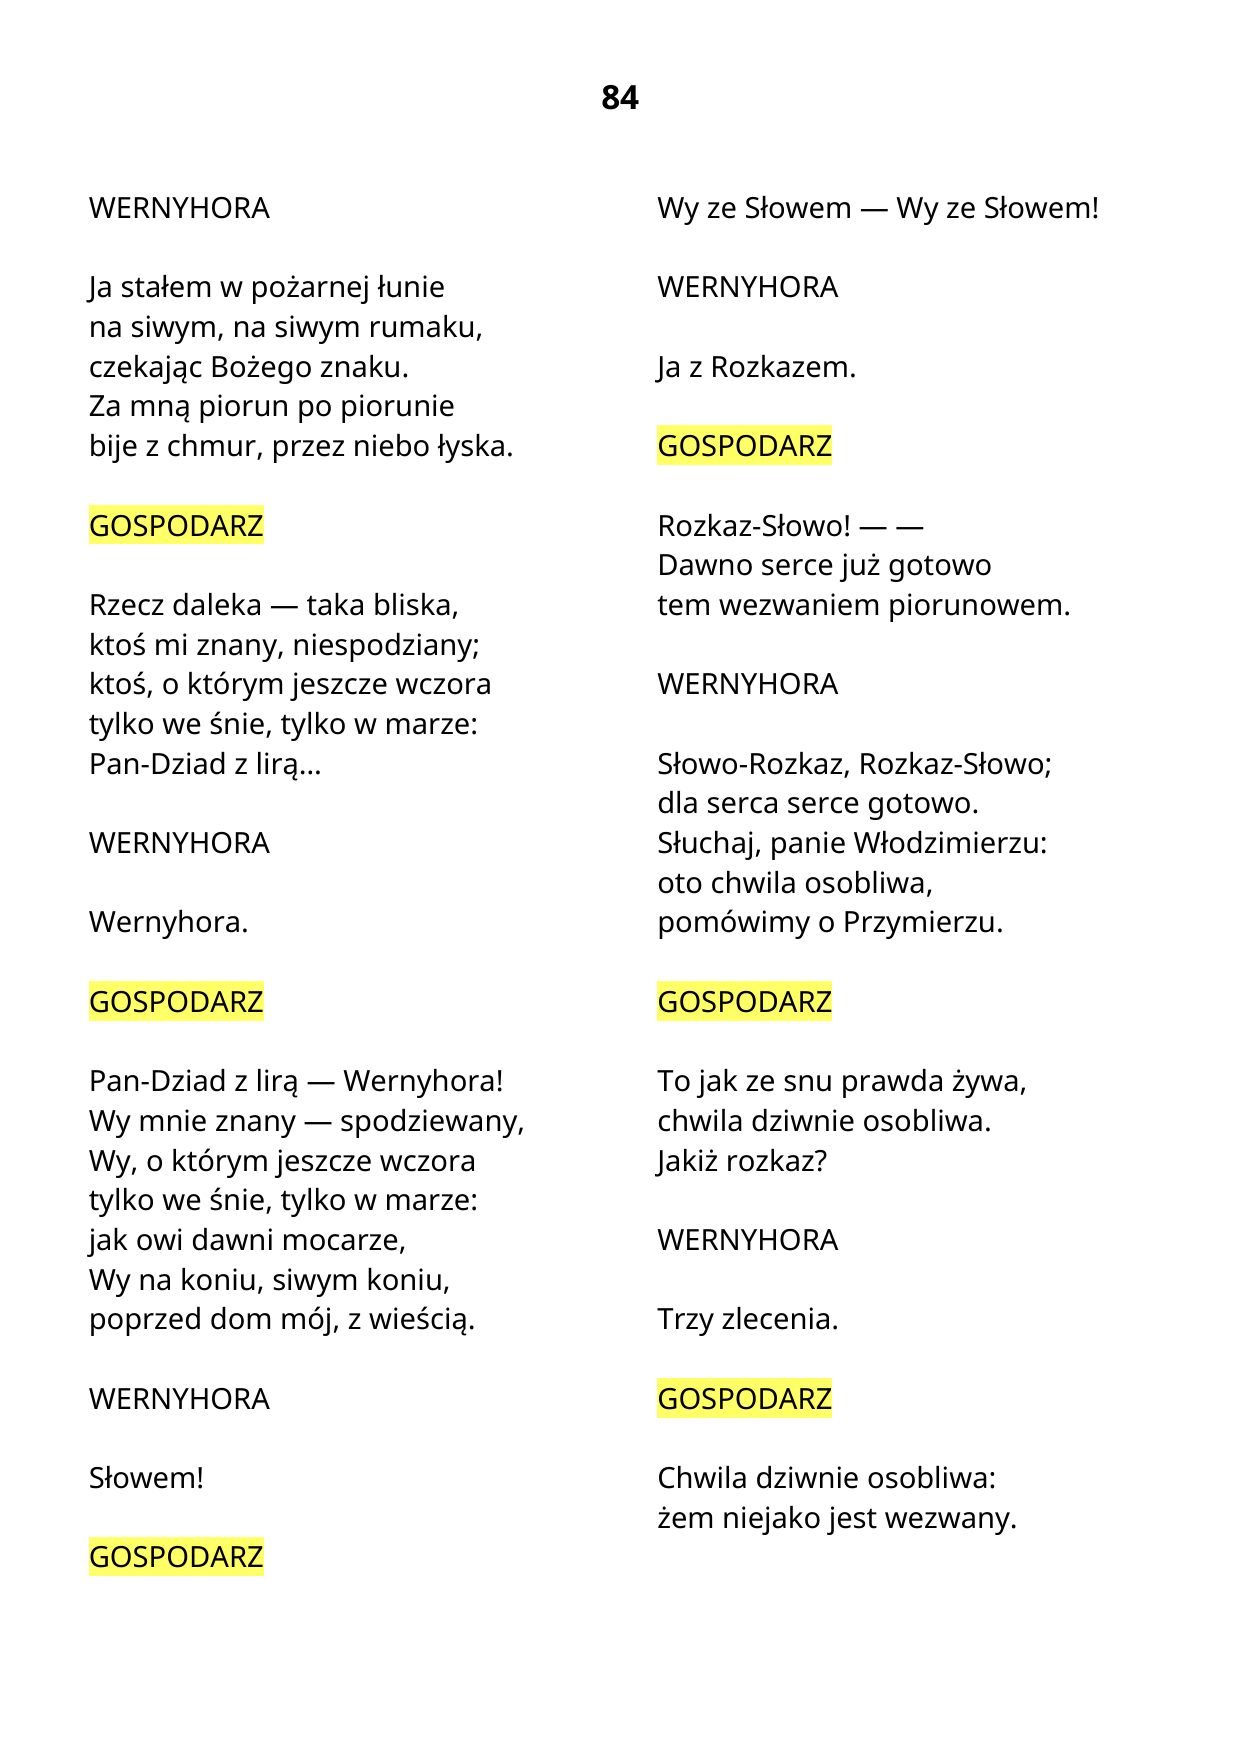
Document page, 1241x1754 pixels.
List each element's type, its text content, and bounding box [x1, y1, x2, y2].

text Wy ze Słowem — Wy ze Słowem! [657, 187, 1152, 227]
text ktoś mi znany, niespodziany; [88, 624, 583, 663]
text Rozkaz-Słowo! — — [657, 505, 1152, 544]
text Pan-Dziad z lirą… [88, 743, 583, 783]
text Wernyhora. [88, 902, 583, 941]
text Wy, o którym jeszcze wczora [88, 1140, 583, 1179]
text Trzy zlecenia. [657, 1298, 1152, 1338]
text GOSPODARZ [88, 505, 583, 544]
text Pan-Dziad z lirą — Wernyhora! [88, 1060, 583, 1100]
text WERNYHORA [88, 187, 583, 227]
text WERNYHORA [657, 267, 1152, 306]
text pomówimy o Przymierzu. [657, 902, 1152, 941]
text GOSPODARZ [657, 425, 1152, 465]
text ktoś, o którym jeszcze wczora [88, 663, 583, 703]
text Ja stałem w pożarnej łunie [88, 267, 583, 306]
text GOSPODARZ [88, 1537, 583, 1576]
text GOSPODARZ [88, 981, 583, 1021]
text tylko we śnie, tylko w marze: [88, 703, 583, 743]
text chwila dziwnie osobliwa. [657, 1100, 1152, 1140]
text WERNYHORA [88, 822, 583, 862]
text jak owi dawni mocarze, [88, 1219, 583, 1259]
text Słowem! [88, 1457, 583, 1497]
text bije z chmur, przez niebo łyska. [88, 425, 583, 465]
text Rzecz daleka — taka bliska, [88, 584, 583, 624]
text WERNYHORA [657, 663, 1152, 703]
text tylko we śnie, tylko w marze: [88, 1179, 583, 1219]
text Jakiż rozkaz? [657, 1140, 1152, 1179]
text WERNYHORA [88, 1378, 583, 1418]
text Słuchaj, panie Włodzimierzu: [657, 822, 1152, 862]
text WERNYHORA [657, 1219, 1152, 1259]
text poprzed dom mój, z wieścią. [88, 1298, 583, 1338]
text To jak ze snu prawda żywa, [657, 1060, 1152, 1100]
text Za mną piorun po piorunie [88, 386, 583, 425]
text dla serca serce gotowo. [657, 783, 1152, 822]
text Wy mnie znany — spodziewany, [88, 1100, 583, 1140]
text żem niejako jest wezwany. [657, 1497, 1152, 1537]
text Ja z Rozkazem. [657, 346, 1152, 386]
text Dawno serce już gotowo [657, 544, 1152, 584]
text oto chwila osobliwa, [657, 862, 1152, 902]
text czekając Bożego znaku. [88, 346, 583, 386]
text GOSPODARZ [657, 1378, 1152, 1418]
text Słowo-Rozkaz, Rozkaz-Słowo; [657, 743, 1152, 783]
text Wy na koniu, siwym koniu, [88, 1259, 583, 1298]
text Chwila dziwnie osobliwa: [657, 1457, 1152, 1497]
text tem wezwaniem piorunowem. [657, 584, 1152, 624]
text na siwym, na siwym rumaku, [88, 306, 583, 346]
text GOSPODARZ [657, 981, 1152, 1021]
